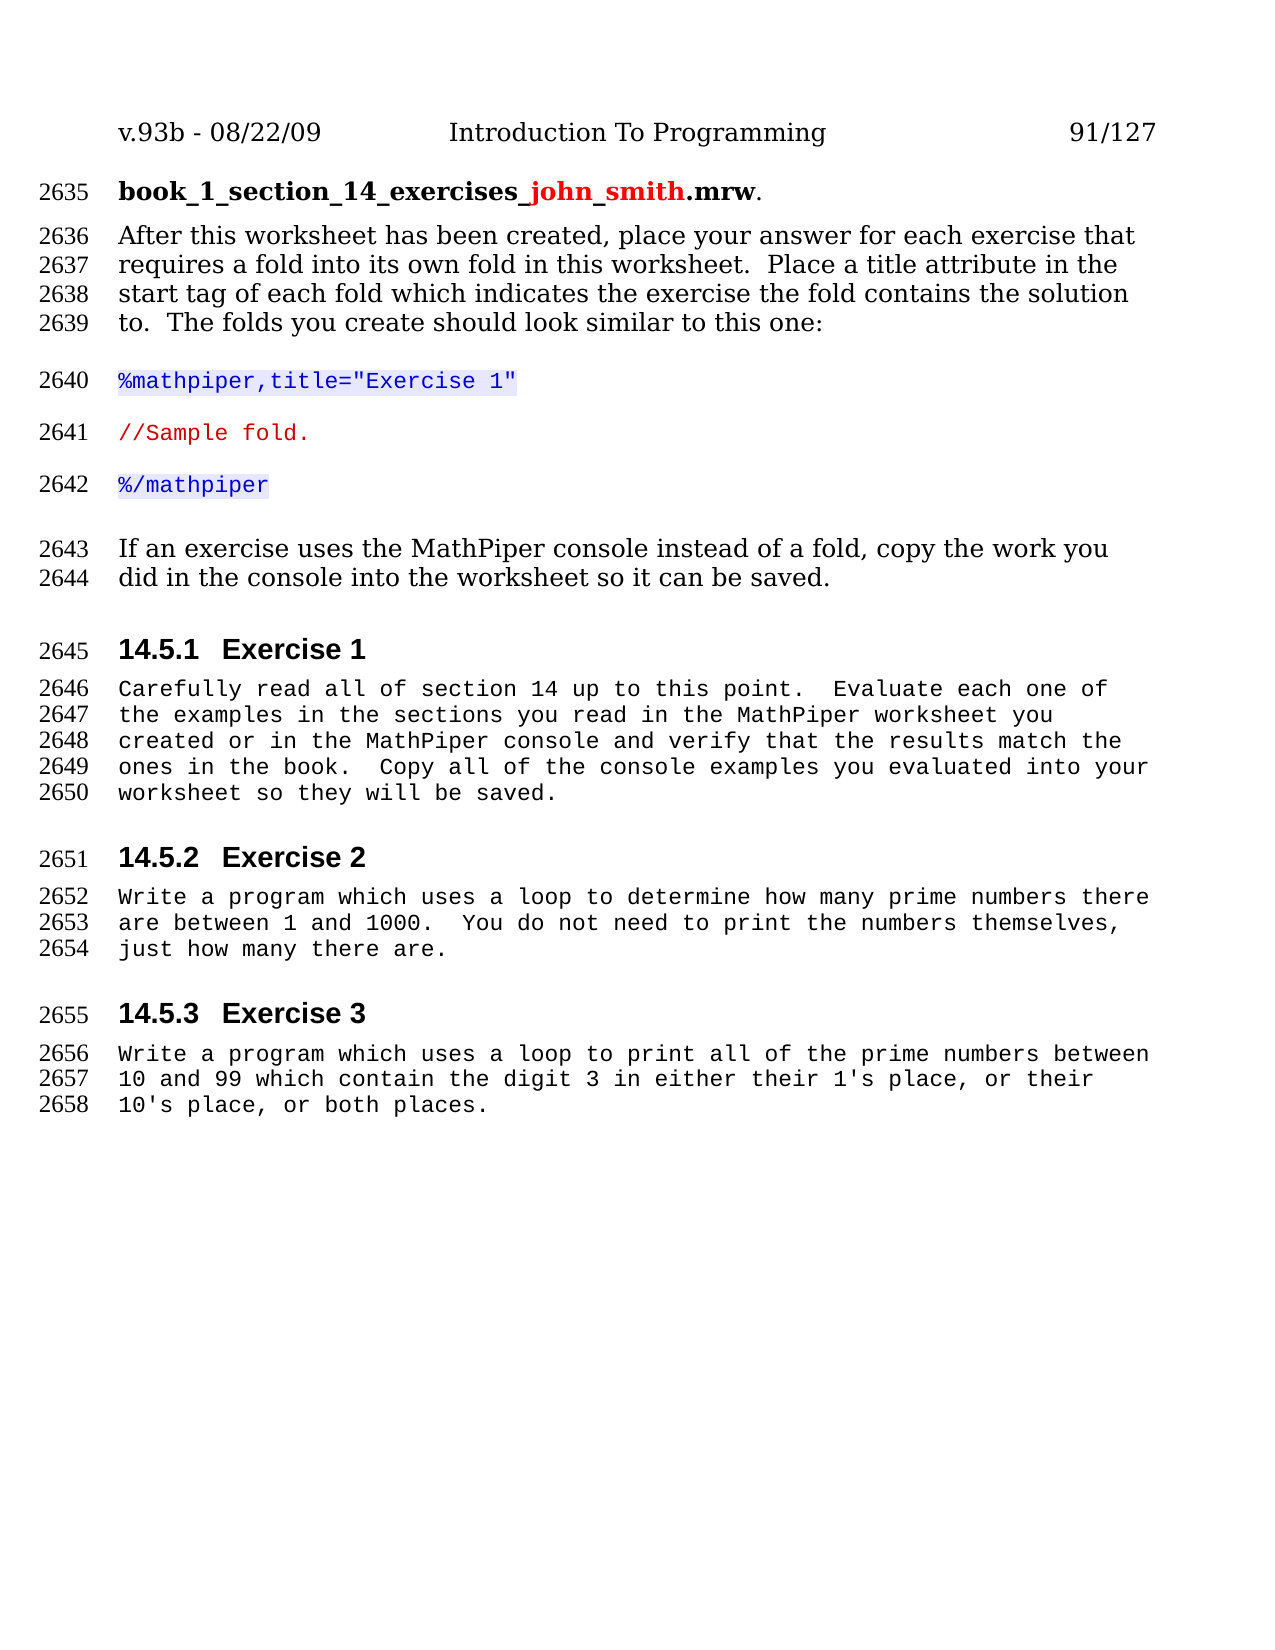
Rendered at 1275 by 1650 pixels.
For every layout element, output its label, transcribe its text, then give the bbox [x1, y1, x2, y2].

text %mathpiper,title="Exercise 1" [118, 370, 1157, 396]
text book_1_section_14_exercises_john_smith.mrw. [118, 177, 1157, 206]
text Write a program which uses a loop to print all of the prime numbers between 10 and 99 which contain the digit 3 in either their 1's place, or their 10's place, or both places. [118, 1042, 1157, 1120]
text %/mathpiper [118, 473, 1157, 499]
text Write a program which uses a loop to determine how many prime numbers there are between 1 and 1000. You do not need to print the numbers themselves, just how many there are. [118, 886, 1157, 963]
text //Sample fold. [118, 422, 1157, 448]
subtitle Exercise 2 [118, 840, 1157, 873]
subtitle Exercise 3 [118, 996, 1157, 1030]
text If an exercise uses the MathPiper console instead of a fold, copy the work you did in the console into the worksheet so it can be saved. [118, 534, 1157, 593]
text Carefully read all of section 14 up to this point. Evaluate each one of the examples in the sections you read in the MathPiper worksheet you created or in the MathPiper console and verify that the results match the ones in the book. Copy all of the console examples you evaluated into your worksheet so they will be saved. [118, 677, 1157, 807]
text After this worksheet has been created, place your answer for each exercise that requires a fold into its own fold in this worksheet. Place a title attribute in the start tag of each fold which indicates the exercise the fold contains the solution to. The folds you create should look similar to this one: [118, 221, 1157, 338]
subtitle Exercise 1 [118, 632, 1157, 665]
